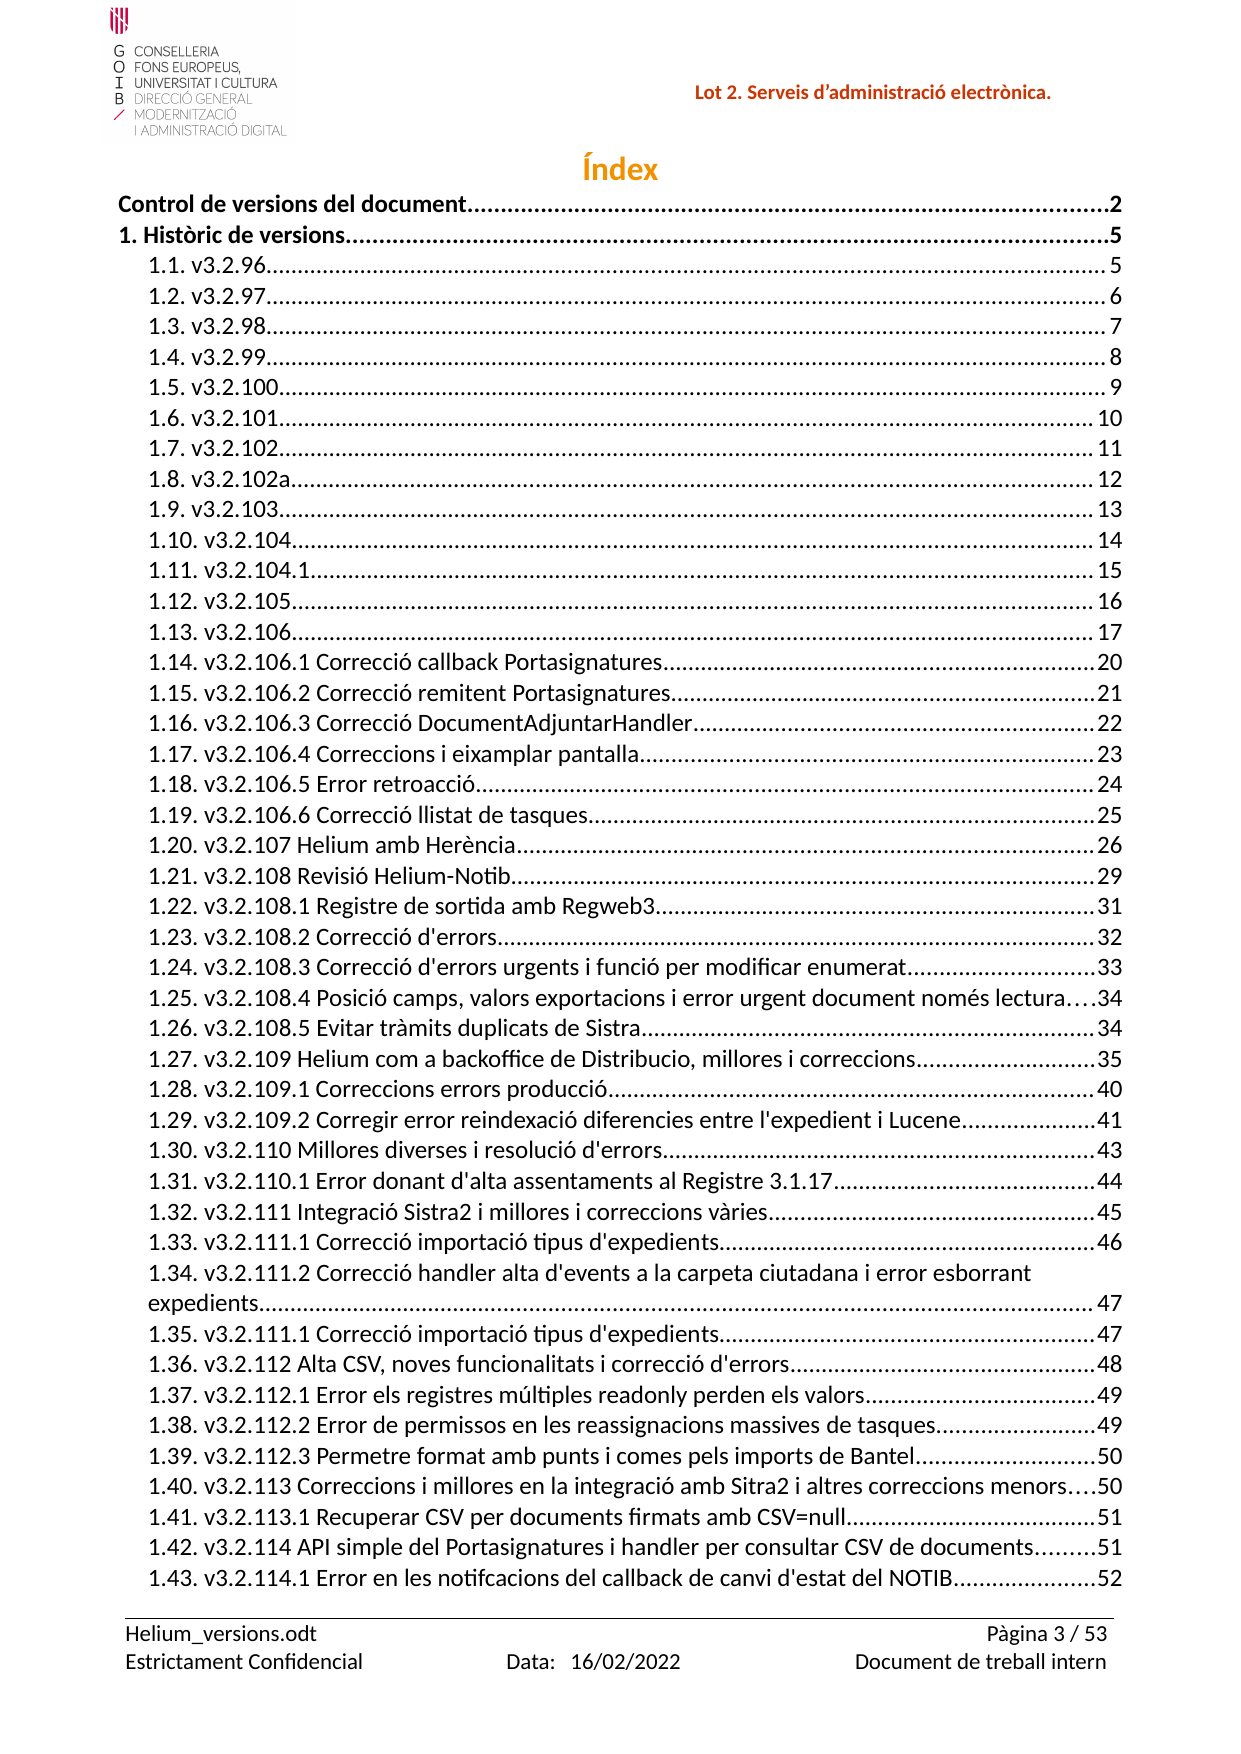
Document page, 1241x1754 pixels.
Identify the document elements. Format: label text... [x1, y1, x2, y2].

text 1.6. v3.2.101 10 [148, 402, 1122, 433]
text 1.32. v3.2.111 Integració Sistra2 i millores i correccions vàries 45 [148, 1196, 1122, 1226]
text 1.25. v3.2.108.4 Posició camps, valors exportacions i error urgent document només lectura 34 [148, 982, 1122, 1012]
text 1.40. v3.2.113 Correccions i millores en la integració amb Sitra2 i altres correccions menors 50 [148, 1470, 1122, 1501]
text 1.29. v3.2.109.2 Corregir error reindexació diferencies entre l'expedient i Lucene 41 [148, 1104, 1122, 1134]
text 1.36. v3.2.112 Alta CSV, noves funcionalitats i correcció d'errors 48 [148, 1348, 1122, 1379]
text 1.21. v3.2.108 Revisió Helium-Notib 29 [148, 860, 1122, 890]
text 1.13. v3.2.106 17 [148, 616, 1122, 646]
text 1.39. v3.2.112.3 Permetre format amb punts i comes pels imports de Bantel 50 [148, 1440, 1122, 1470]
text 1.24. v3.2.108.3 Correcció d'errors urgents i funció per modificar enumerat 33 [148, 951, 1122, 982]
text 1.35. v3.2.111.1 Correcció importació tipus d'expedients 47 [148, 1318, 1122, 1348]
text 1.10. v3.2.104 14 [148, 524, 1122, 555]
text 1.9. v3.2.103 13 [148, 494, 1122, 524]
text 1.41. v3.2.113.1 Recuperar CSV per documents firmats amb CSV=null 51 [148, 1501, 1122, 1531]
text 1.2. v3.2.97 6 [148, 280, 1122, 311]
text 1.22. v3.2.108.1 Registre de sortida amb Regweb3 31 [148, 890, 1122, 921]
text 1.1. v3.2.96 5 [148, 249, 1122, 280]
text 1.4. v3.2.99 8 [148, 341, 1122, 372]
text 1.17. v3.2.106.4 Correccions i eixamplar pantalla 23 [148, 738, 1122, 768]
text 1.11. v3.2.104.1 15 [148, 555, 1122, 585]
text 1.26. v3.2.108.5 Evitar tràmits duplicats de Sistra 34 [148, 1012, 1122, 1043]
text 1.20. v3.2.107 Helium amb Herència 26 [148, 829, 1122, 860]
text 1.15. v3.2.106.2 Correcció remitent Portasignatures 21 [148, 677, 1122, 707]
text 1.37. v3.2.112.1 Error els registres múltiples readonly perden els valors 49 [148, 1379, 1122, 1409]
text 1.19. v3.2.106.6 Correcció llistat de tasques 25 [148, 799, 1122, 829]
text Índex [118, 148, 1122, 188]
text 1.18. v3.2.106.5 Error retroacció 24 [148, 768, 1122, 799]
text 1.8. v3.2.102a 12 [148, 463, 1122, 494]
text 1.28. v3.2.109.1 Correccions errors producció 40 [148, 1073, 1122, 1104]
text 1.3. v3.2.98 7 [148, 311, 1122, 341]
text 1.23. v3.2.108.2 Correcció d'errors 32 [148, 921, 1122, 951]
picture [100, 0, 297, 144]
text 1.30. v3.2.110 Millores diverses i resolució d'errors 43 [148, 1134, 1122, 1165]
text 1.42. v3.2.114 API simple del Portasignatures i handler per consultar CSV de documents 51 [148, 1531, 1122, 1562]
text 1.14. v3.2.106.1 Correcció callback Portasignatures 20 [148, 646, 1122, 677]
text Control de versions del document 2 [118, 188, 1122, 219]
text 1.12. v3.2.105 16 [148, 585, 1122, 616]
text 1.31. v3.2.110.1 Error donant d'alta assentaments al Registre 3.1.17 44 [148, 1165, 1122, 1196]
text 1.38. v3.2.112.2 Error de permissos en les reassignacions massives de tasques 49 [148, 1409, 1122, 1440]
text 1.7. v3.2.102 11 [148, 433, 1122, 463]
text 1.43. v3.2.114.1 Error en les notifcacions del callback de canvi d'estat del NOTIB 52 [148, 1562, 1122, 1592]
text 1.33. v3.2.111.1 Correcció importació tipus d'expedients 46 [148, 1226, 1122, 1257]
text 1. Històric de versions 5 [118, 219, 1122, 249]
text 1.5. v3.2.100 9 [148, 372, 1122, 402]
text 1.27. v3.2.109 Helium com a backoffice de Distribucio, millores i correccions 35 [148, 1043, 1122, 1073]
text 1.34. v3.2.111.2 Correcció handler alta d'events a la carpeta ciutadana i error esborrant expedients 47 [148, 1257, 1122, 1318]
text 1.16. v3.2.106.3 Correcció DocumentAdjuntarHandler 22 [148, 707, 1122, 738]
